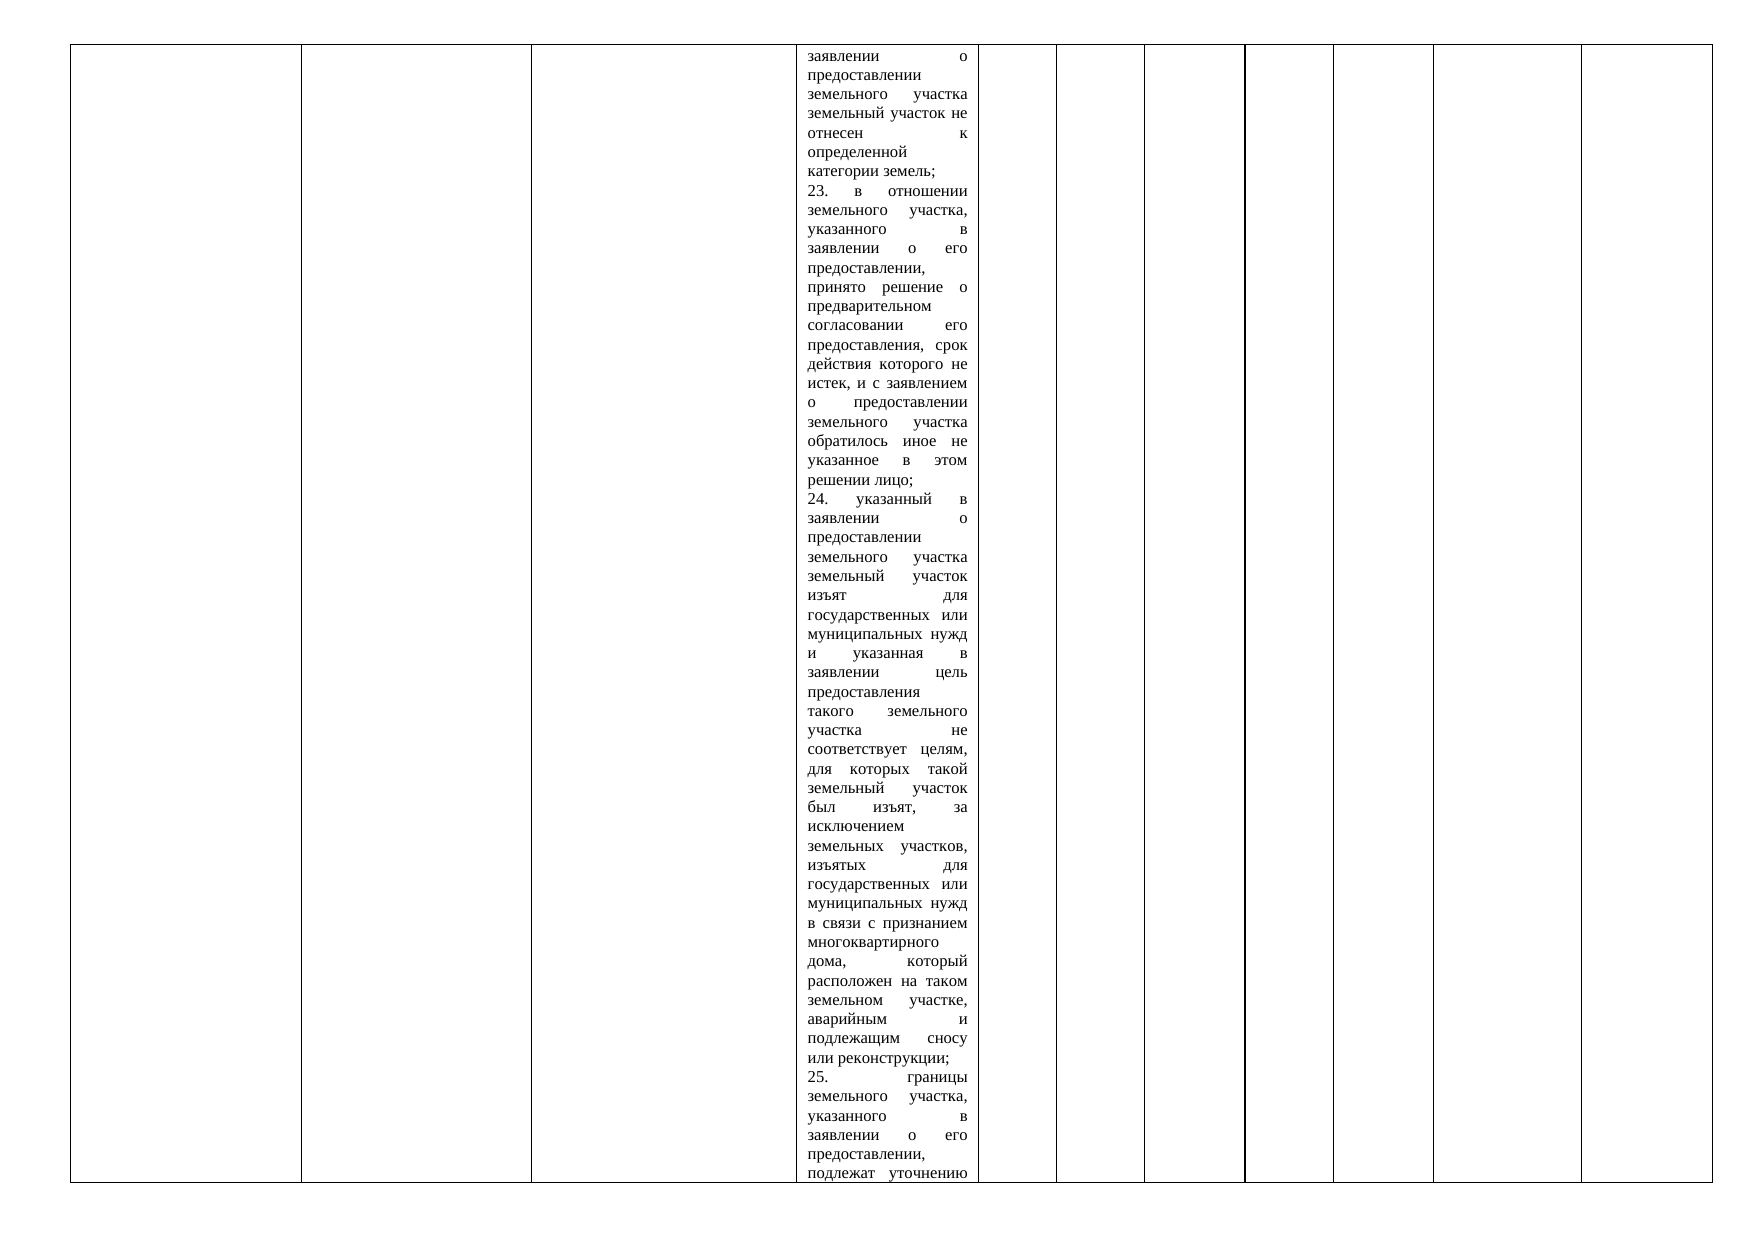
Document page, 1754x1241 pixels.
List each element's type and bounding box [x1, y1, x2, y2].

table_cell [302, 45, 531, 1182]
table_cell [71, 45, 301, 1182]
